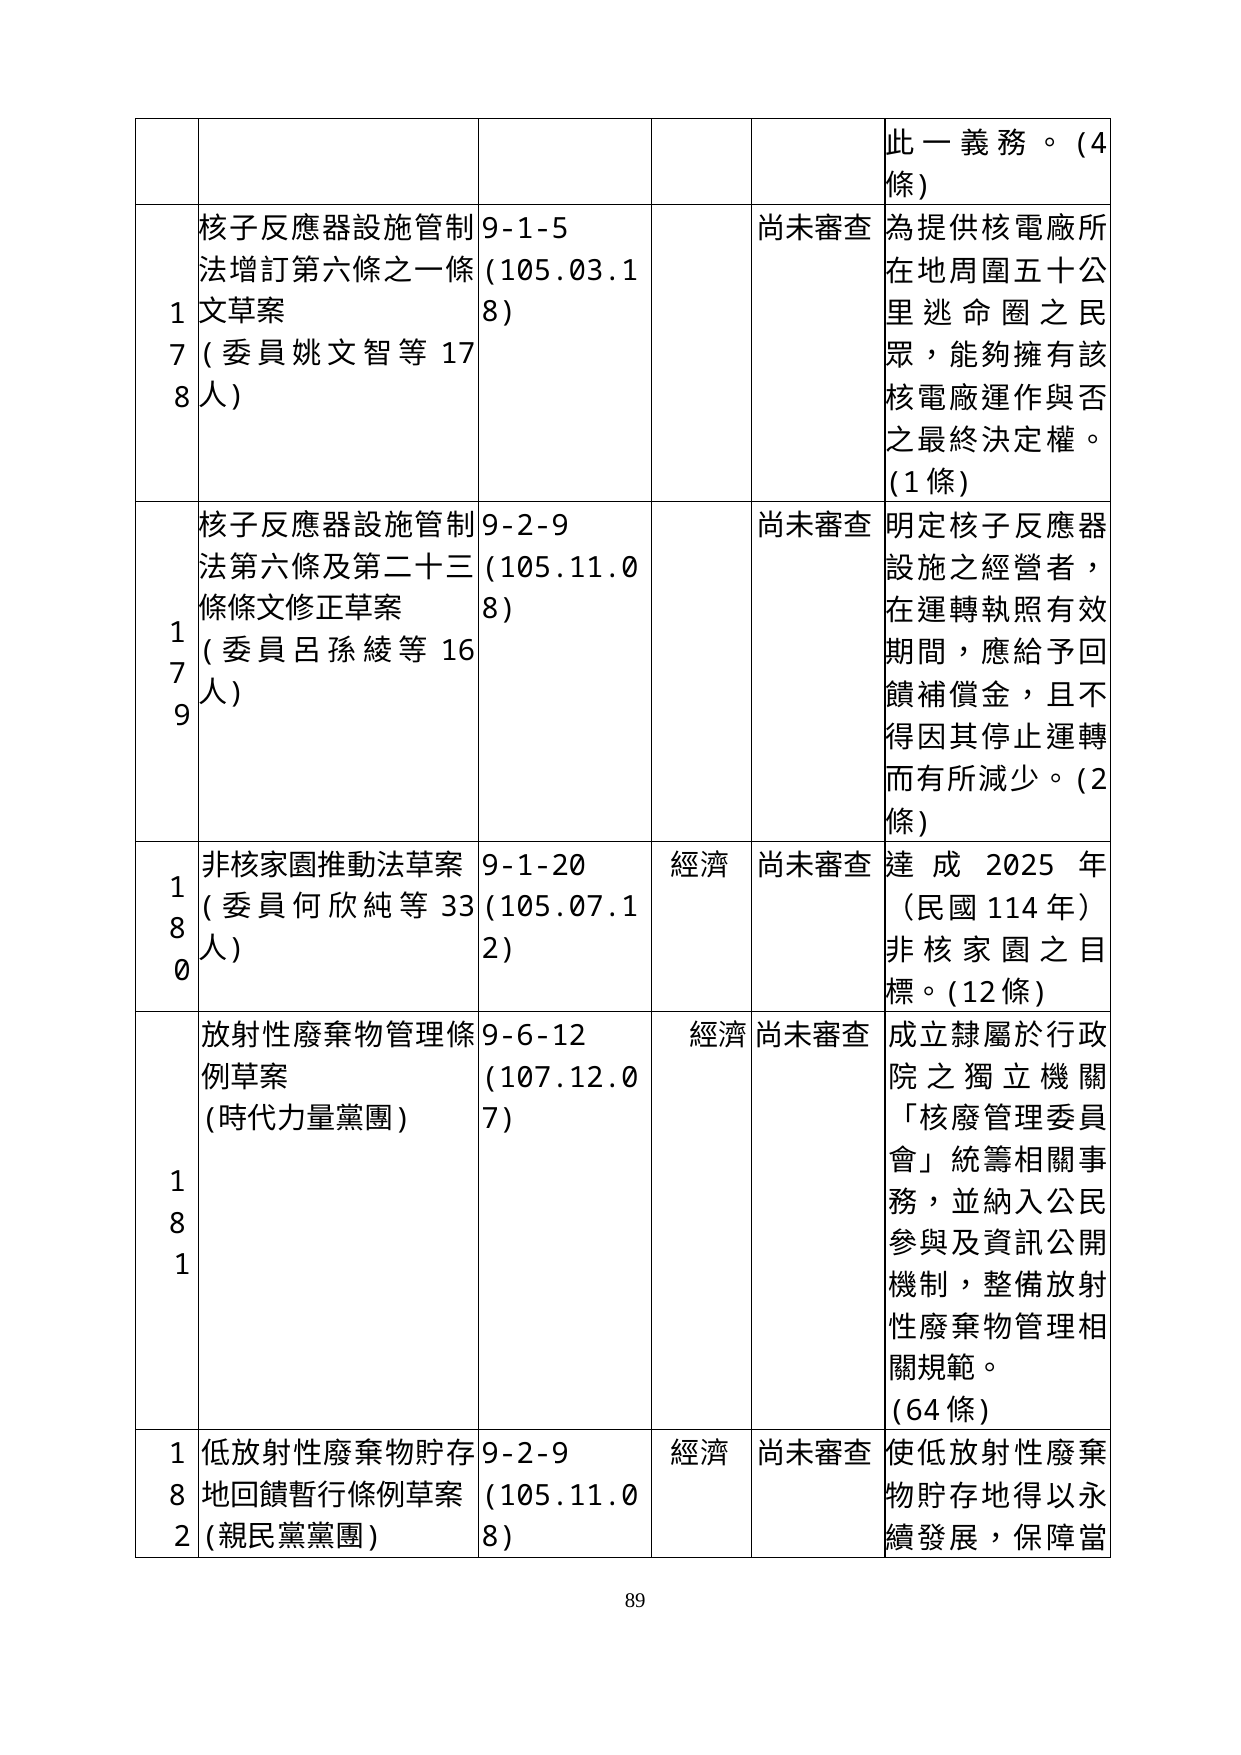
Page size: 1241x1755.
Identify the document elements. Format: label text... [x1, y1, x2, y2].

table_cell [752, 119, 884, 204]
table_cell 核子反應器設施管制法增訂第六條之一條文草案 (委員姚文智等17人) [199, 205, 478, 501]
table_cell 尚未審查 [752, 1430, 884, 1557]
table_cell 尚未審查 [752, 1012, 884, 1429]
table_cell [652, 119, 751, 204]
table_cell [136, 502, 198, 841]
table_cell 放射性廢棄物管理條例草案 (時代力量黨團) [199, 1012, 478, 1429]
table_cell 低放射性廢棄物貯存地回饋暫行條例草案 (親民黨黨團) [199, 1430, 478, 1557]
table_cell 達成2025年（民國114年）非核家園之目標。(12條) [886, 842, 1110, 1011]
table_cell [136, 119, 198, 204]
table_cell [136, 1430, 198, 1557]
table_cell [199, 119, 478, 204]
table_cell [136, 205, 198, 501]
table_cell [136, 1012, 198, 1429]
table_cell 9-1-20 (105.07.12) [479, 842, 651, 1011]
table_cell [652, 502, 751, 841]
table_cell 尚未審查 [752, 502, 884, 841]
table_cell 尚未審查 [752, 205, 884, 501]
table_cell 此一義務。(4條) [886, 119, 1110, 204]
table_cell [136, 842, 198, 1011]
table_cell 9-6-12 (107.12.07) [479, 1012, 651, 1429]
table_cell 尚未審查 [752, 842, 884, 1011]
table_cell 9-1-5 (105.03.18) [479, 205, 651, 501]
table_cell [652, 205, 751, 501]
table_cell 9-2-9 (105.11.08) [479, 1430, 651, 1557]
table_cell [479, 119, 651, 204]
table_cell 經濟 [652, 1430, 751, 1557]
table_cell 為提供核電廠所在地周圍五十公里逃命圈之民眾，能夠擁有該核電廠運作與否之最終決定權。(1條) [886, 205, 1110, 501]
table_cell 使低放射性廢棄物貯存地得以永續發展，保障當 [886, 1430, 1110, 1557]
table_cell 成立隸屬於行政院之獨立機關「核廢管理委員會」統籌相關事務，並納入公民參與及資訊公開機制，整備放射性廢棄物管理相關規範。 (64條) [886, 1012, 1110, 1429]
table_cell 經濟 [652, 842, 751, 1011]
table_cell 核子反應器設施管制法第六條及第二十三條條文修正草案 (委員呂孫綾等16人) [199, 502, 478, 841]
table_cell 明定核子反應器設施之經營者，在運轉執照有效期間，應給予回饋補償金，且不得因其停止運轉而有所減少。(2條) [886, 502, 1110, 841]
table_cell 非核家園推動法草案 (委員何欣純等33人) [199, 842, 478, 1011]
table_cell 經濟 [652, 1012, 751, 1429]
table_cell 9-2-9 (105.11.08) [479, 502, 651, 841]
